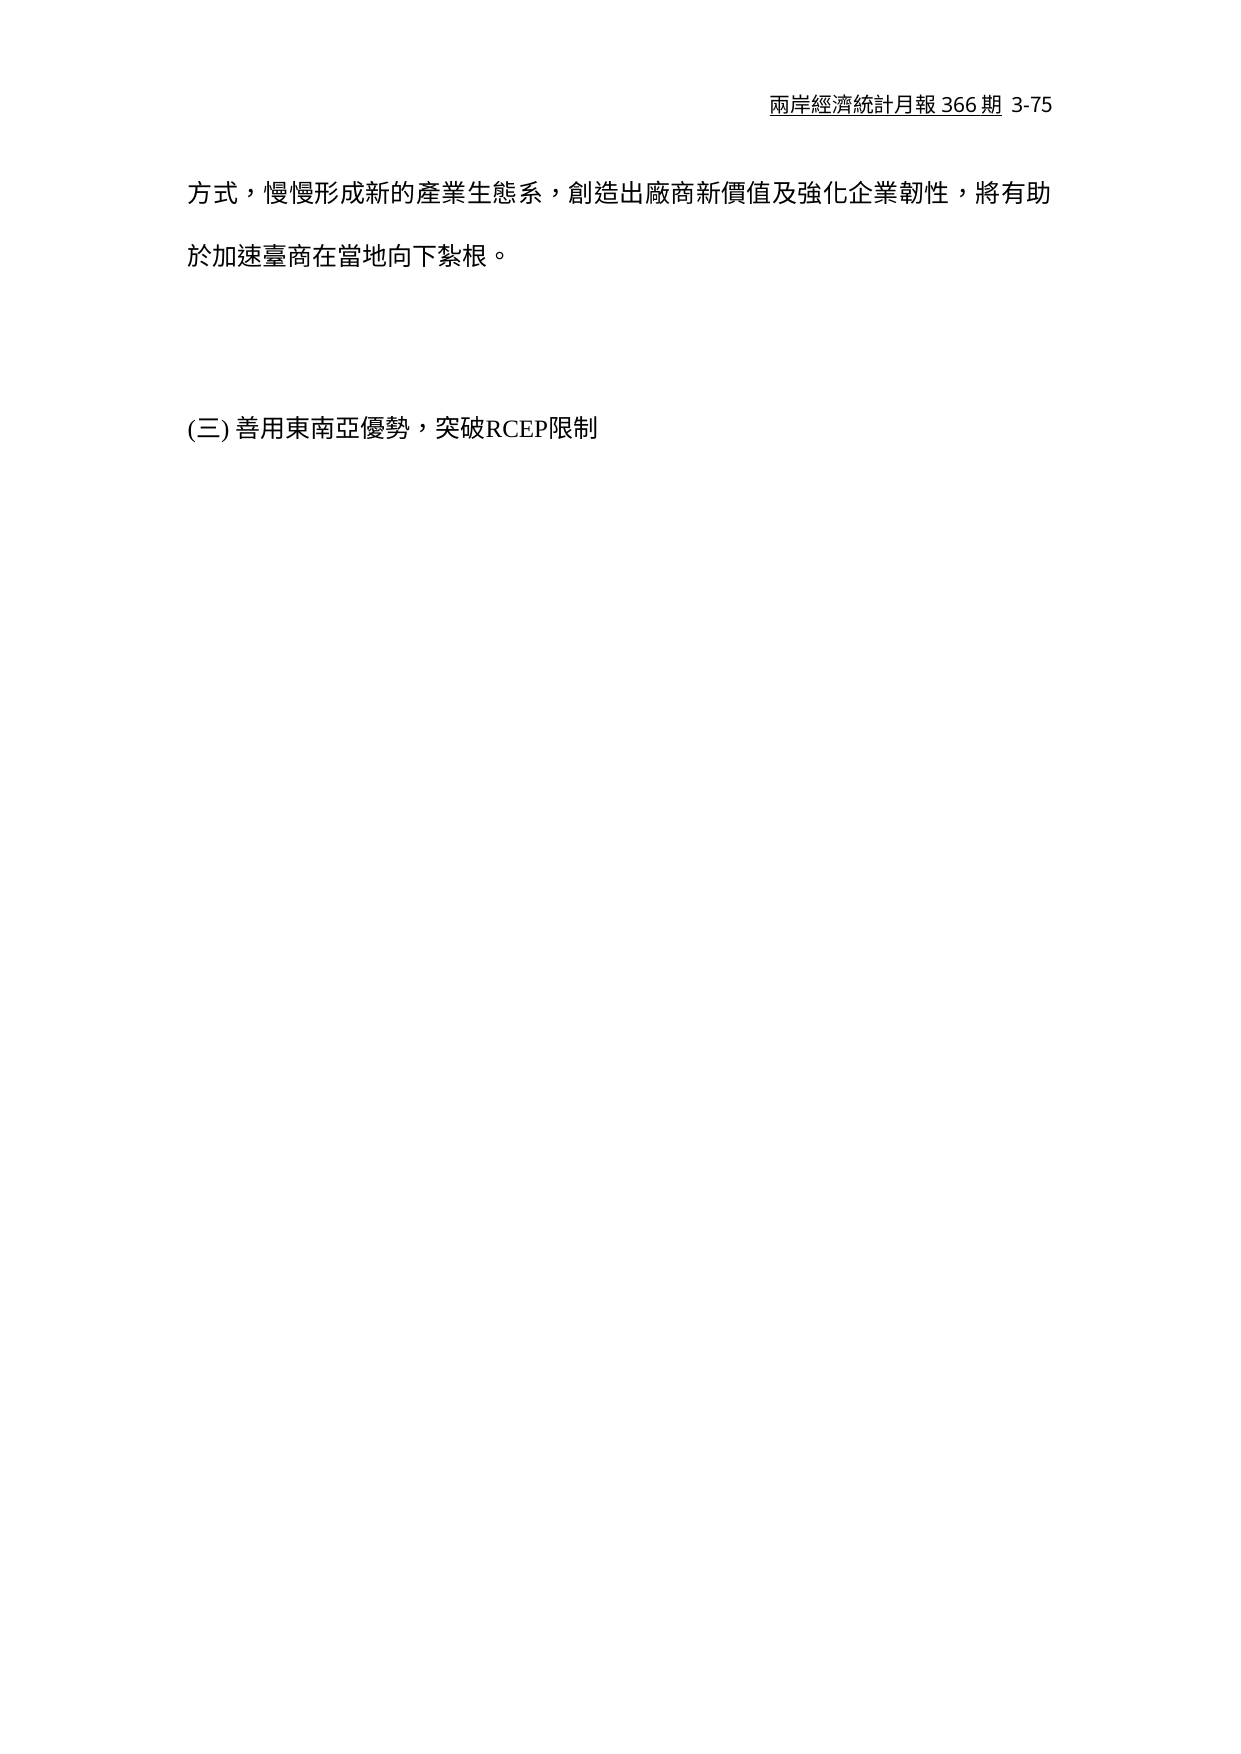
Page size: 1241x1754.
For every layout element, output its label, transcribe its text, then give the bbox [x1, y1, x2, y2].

text 方式，慢慢形成新的產業生態系，創造出廠商新價值及強化企業韌性，將有助於加速臺商在當地向下紮根。 [187, 150, 1053, 275]
text (三) 善用東南亞優勢，突破RCEP限制 [187, 385, 1053, 448]
